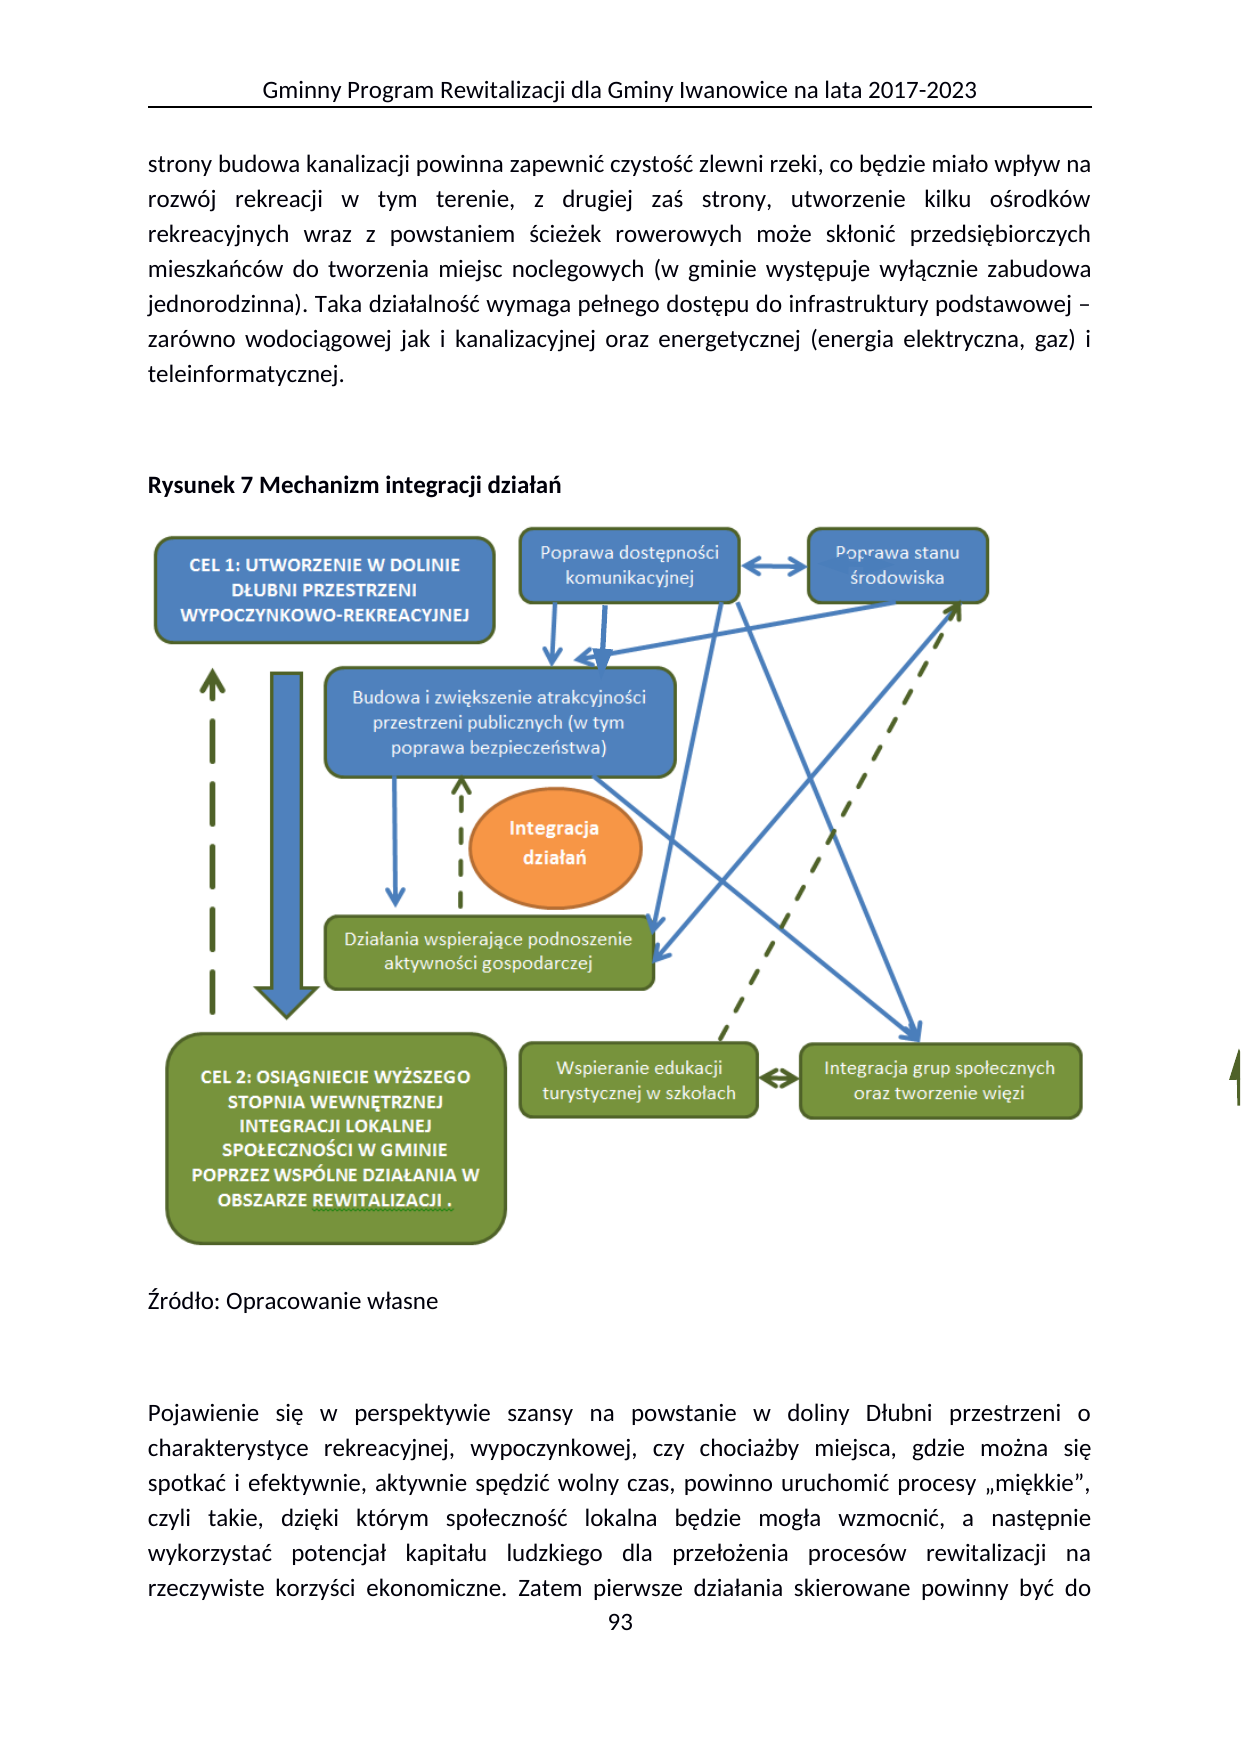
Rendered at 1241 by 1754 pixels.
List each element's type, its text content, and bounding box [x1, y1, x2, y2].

text Źródło: Opracowanie własne [148, 1285, 1092, 1316]
text Pojawienie się w perspektywie szansy na powstanie w doliny Dłubni przestrzeni o charakterystyce rekreacyjnej, wypoczynkowej, czy chociażby miejsca, gdzie można się spotkać i efektywnie, aktywnie spędzić wolny czas, powinno uruchomić procesy „miękkie”, czyli takie, dzięki którym społeczność lokalna będzie mogła wzmocnić, a następnie wykorzystać potencjał kapitału ludzkiego dla przełożenia procesów rewitalizacji na rzeczywiste korzyści ekonomiczne. Zatem pierwsze działania skierowane powinny być do [148, 1397, 1092, 1602]
text strony budowa kanalizacji powinna zapewnić czystość zlewni rzeki, co będzie miało wpływ na rozwój rekreacji w tym terenie, z drugiej zaś strony, utworzenie kilku ośrodków rekreacyjnych wraz z powstaniem ścieżek rowerowych może skłonić przedsiębiorczych mieszkańców do tworzenia miejsc noclegowych (w gminie występuje wyłącznie zabudowa jednorodzinna). Taka działalność wymaga pełnego dostępu do infrastruktury podstawowej – zarówno wodociągowej jak i kanalizacyjnej oraz energetycznej (energia elektryczna, gaz) i teleinformatycznej. [148, 148, 1092, 388]
text Rysunek 7 Mechanizm integracji działań [148, 469, 1092, 500]
